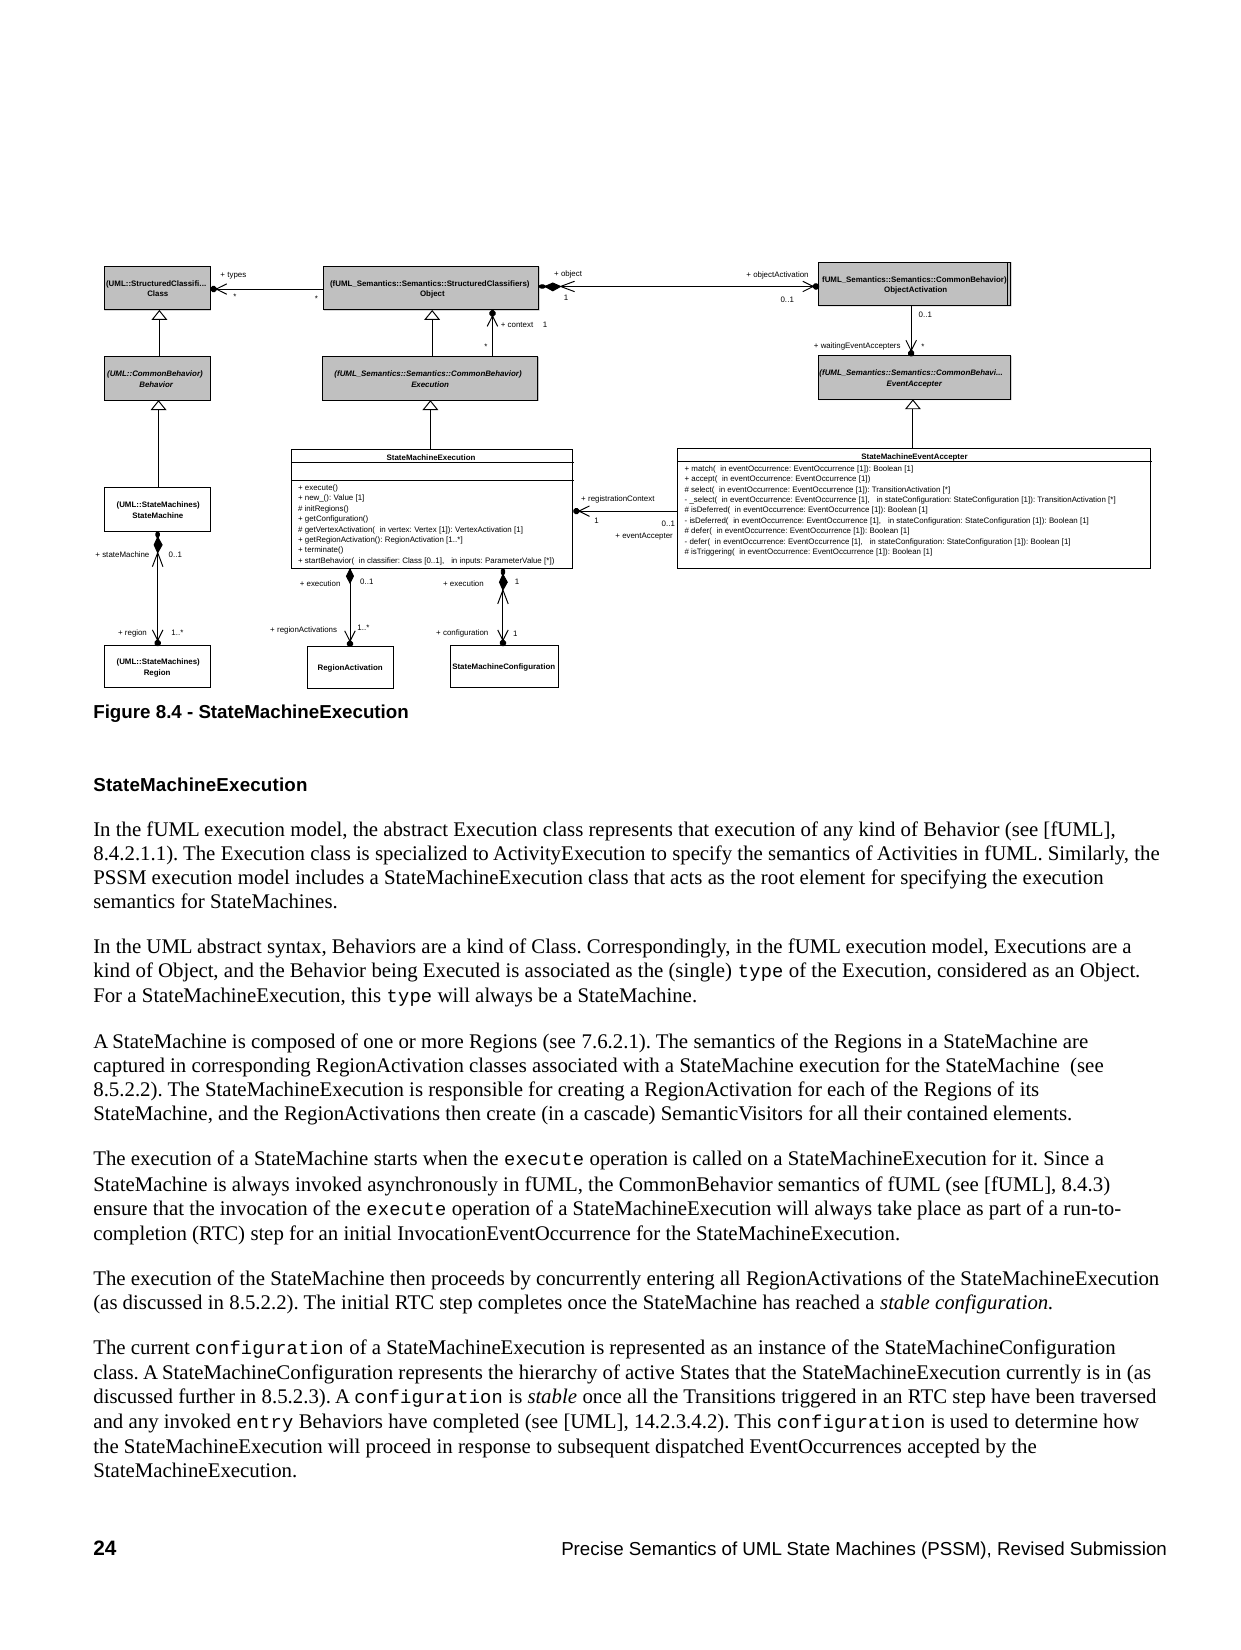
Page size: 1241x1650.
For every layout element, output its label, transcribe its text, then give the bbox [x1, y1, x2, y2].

text In the UML abstract syntax, Behaviors are a kind of Class. Correspondingly, in the fUML execution model, Executions are a kind of Object, and the Behavior being Executed is associated as the (single) type of the Execution, considered as an Object. For a StateMachineExecution, this type will always be a StateMachine. [93, 934, 1164, 1008]
text In the fUML execution model, the abstract Execution class represents that execution of any kind of Behavior (see [fUML], 8.4.2.1.1). The Execution class is specialized to ActivityExecution to specify the semantics of Activities in fUML. Similarly, the PSSM execution model includes a StateMachineExecution class that acts as the root element for specifying the execution semantics for StateMachines. [93, 816, 1164, 913]
subtitle StateMachineExecution [93, 774, 1164, 795]
text The execution of a StateMachine starts when the execute operation is called on a StateMachineExecution for it. Since a StateMachine is always invoked asynchronously in fUML, the CommonBehavior semantics of fUML (see [fUML], 8.4.3) ensure that the invocation of the execute operation of a StateMachineExecution will always take place as part of a run-to-completion (RTC) step for an initial InvocationEventOccurrence for the StateMachineExecution. [93, 1146, 1164, 1245]
text A StateMachine is composed of one or more Regions (see 7.6.2.1). The semantics of the Regions in a StateMachine are captured in corresponding RegionActivation classes associated with a StateMachine execution for the StateMachine (see 8.5.2.2). The StateMachineExecution is responsible for creating a RegionActivation for each of the Regions of its StateMachine, and the RegionActivations then create (in a cascade) SemanticVisitors for all their contained elements. [93, 1029, 1164, 1125]
text The current configuration of a StateMachineExecution is represented as an instance of the StateMachineConfiguration class. A StateMachineConfiguration represents the hierarchy of active States that the StateMachineExecution currently is in (as discussed further in 8.5.2.3). A configuration is stable once all the Transitions triggered in an RTC step have been traversed and any invoked entry Behaviors have completed (see [UML], 14.2.3.4.2). This configuration is used to determine how the StateMachineExecution will proceed in response to subsequent dispatched EventOccurrences accepted by the StateMachineExecution. [93, 1335, 1164, 1482]
text Figure 8.4 - StateMachineExecution [93, 243, 1161, 723]
text The execution of the StateMachine then proceeds by concurrently entering all RegionActivations of the StateMachineExecution (as discussed in 8.5.2.2). The initial RTC step completes once the StateMachine has reached a stable configuration. [93, 1266, 1164, 1314]
